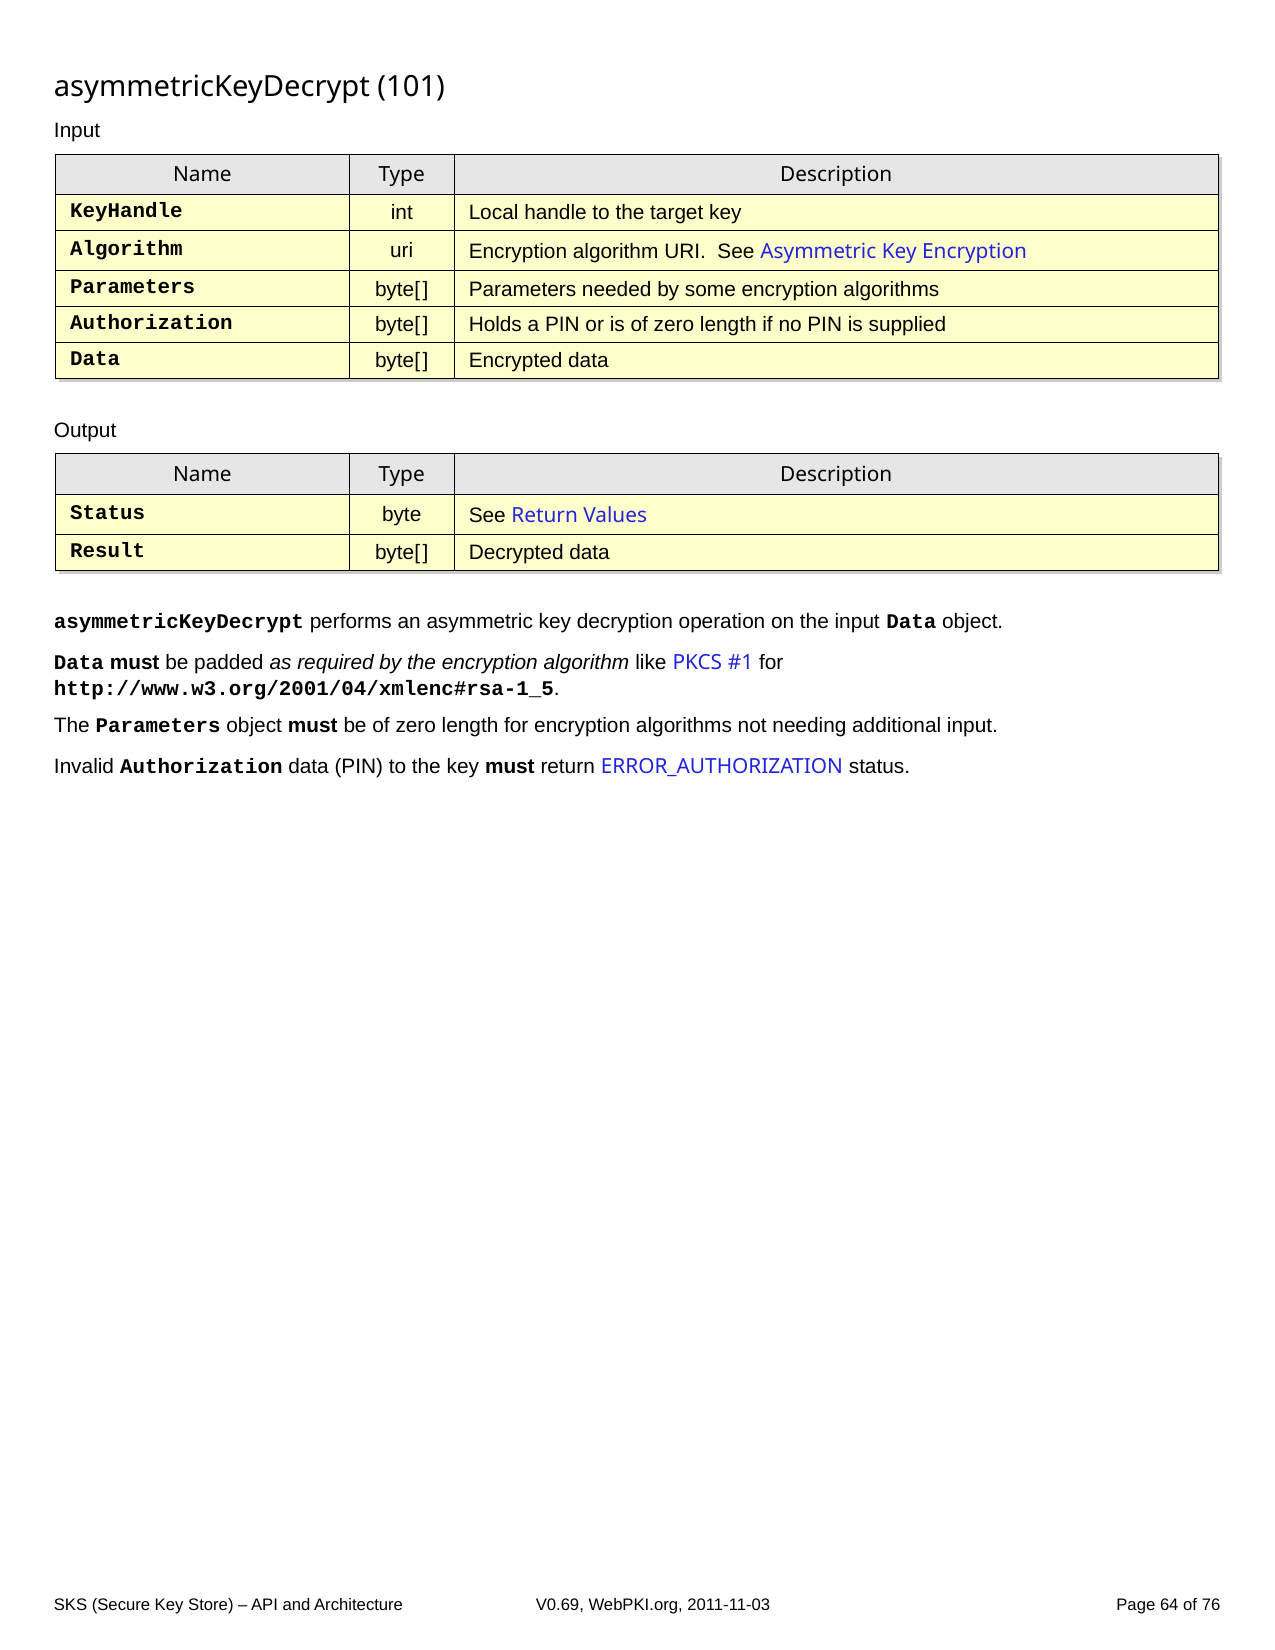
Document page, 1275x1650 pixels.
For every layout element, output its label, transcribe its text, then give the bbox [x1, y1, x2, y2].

text The Parameters object must be of zero length for encryption algorithms not needing additional input. [54, 713, 1221, 739]
table_header Type [350, 454, 454, 494]
table_cell Parameters [56, 271, 349, 306]
table_cell Algorithm [56, 231, 349, 270]
table_cell Parameters needed by some encryption algorithms [455, 271, 1218, 306]
table_cell byte⁮[ ] [350, 307, 454, 342]
table_cell Holds a PIN or is of zero length if no PIN is supplied [455, 307, 1218, 342]
table_header Description [455, 155, 1218, 194]
text Invalid Authorization data (PIN) to the key must return ERROR_AUTHORIZATION status. [54, 751, 1221, 779]
table_header Name [56, 155, 349, 194]
table_cell Data [56, 343, 349, 378]
table_cell int [350, 195, 454, 230]
table_cell See Return Values [455, 495, 1218, 534]
text Data must be padded as required by the encryption algorithm like PKCS #1 for http://www.w3.org/2001/04/xmlenc#rsa-1_5. [54, 647, 1221, 701]
table_header Type [350, 155, 454, 194]
subtitle asymmetricKeyDecrypt (101) [54, 66, 1221, 105]
table_header Name [56, 454, 349, 494]
table_cell KeyHandle [56, 195, 349, 230]
text Input [54, 118, 1221, 142]
table_cell Encryption algorithm URI. See Asymmetric Key Encryption ‎ [455, 231, 1218, 270]
table_cell Local handle to the target key [455, 195, 1218, 230]
table_cell Encrypted data [455, 343, 1218, 378]
text Output [54, 417, 1221, 441]
table_cell uri [350, 231, 454, 270]
table_cell Authorization [56, 307, 349, 342]
text asymmetricKeyDecrypt performs an asymmetric key decryption operation on the input Data object. [54, 609, 1221, 635]
table_header Description [455, 454, 1218, 494]
table_cell byte [350, 495, 454, 534]
table_cell Decrypted data [455, 535, 1218, 570]
table_cell byte⁮[ ] [350, 535, 454, 570]
table_cell byte⁮[ ] [350, 343, 454, 378]
table_cell Status [56, 495, 349, 534]
table_cell byte⁮[ ] [350, 271, 454, 306]
table_cell Result [56, 535, 349, 570]
